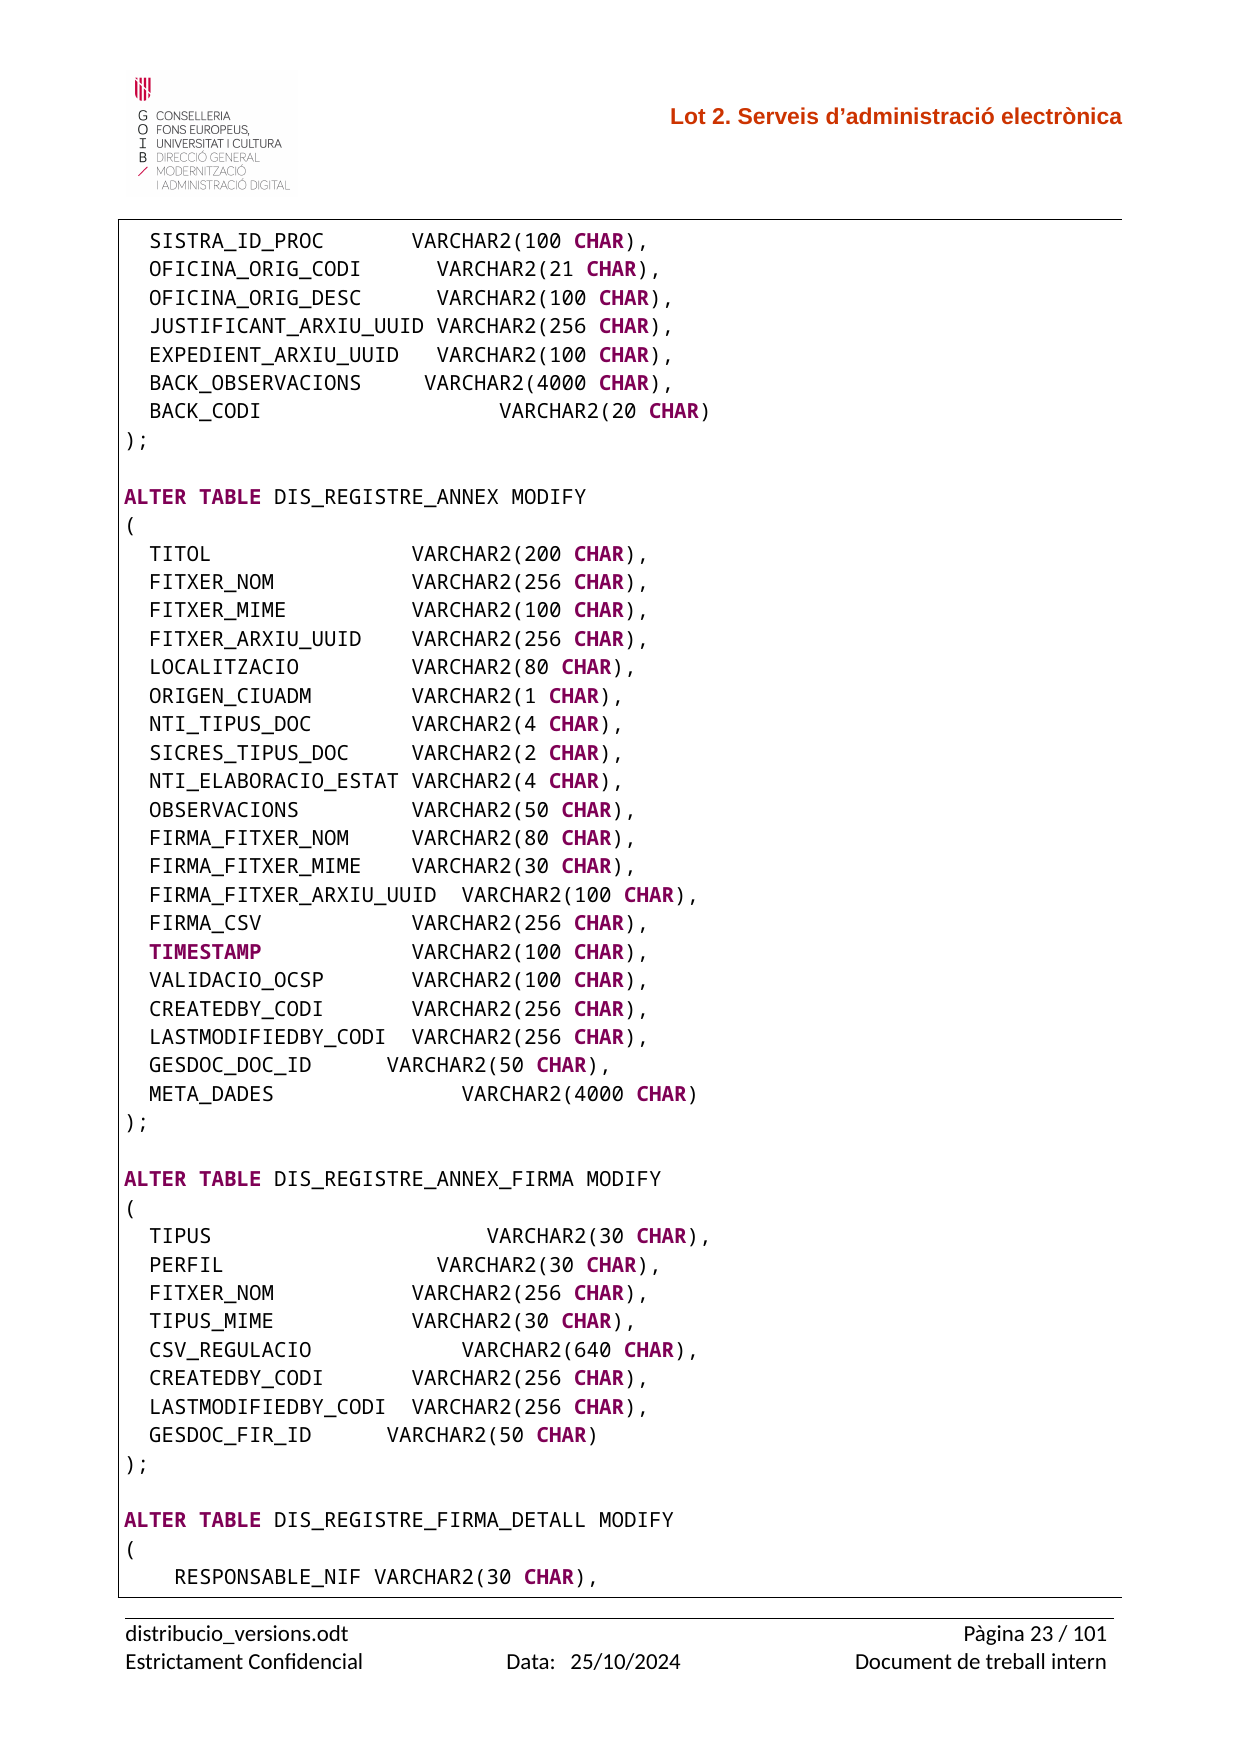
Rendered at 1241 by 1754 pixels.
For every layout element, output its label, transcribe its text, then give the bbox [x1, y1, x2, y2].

table_header SISTRA_ID_PROC VARCHAR2(100 CHAR), OFICINA_ORIG_CODI VARCHAR2(21 CHAR), OFICINA_ORIG_DESC VARCHAR2(100 CHAR), JUSTIFICANT_ARXIU_UUID VARCHAR2(256 CHAR), EXPEDIENT_ARXIU_UUID VARCHAR2(100 CHAR), BACK_OBSERVACIONS VARCHAR2(4000 CHAR), BACK_CODI VARCHAR2(20 CHAR) ); ALTER TABLE DIS_REGISTRE_ANNEX MODIFY ( TITOL VARCHAR2(200 CHAR), FITXER_NOM VARCHAR2(256 CHAR), FITXER_MIME VARCHAR2(100 CHAR), FITXER_ARXIU_UUID VARCHAR2(256 CHAR), LOCALITZACIO VARCHAR2(80 CHAR), ORIGEN_CIUADM VARCHAR2(1 CHAR), NTI_TIPUS_DOC VARCHAR2(4 CHAR), SICRES_TIPUS_DOC VARCHAR2(2 CHAR), NTI_ELABORACIO_ESTAT VARCHAR2(4 CHAR), OBSERVACIONS VARCHAR2(50 CHAR), FIRMA_FITXER_NOM VARCHAR2(80 CHAR), FIRMA_FITXER_MIME VARCHAR2(30 CHAR), FIRMA_FITXER_ARXIU_UUID VARCHAR2(100 CHAR), FIRMA_CSV VARCHAR2(256 CHAR), TIMESTAMP VARCHAR2(100 CHAR), VALIDACIO_OCSP VARCHAR2(100 CHAR), CREATEDBY_CODI VARCHAR2(256 CHAR), LASTMODIFIEDBY_CODI VARCHAR2(256 CHAR), GESDOC_DOC_ID VARCHAR2(50 CHAR), META_DADES VARCHAR2(4000 CHAR) ); ALTER TABLE DIS_REGISTRE_ANNEX_FIRMA MODIFY ( TIPUS VARCHAR2(30 CHAR), PERFIL VARCHAR2(30 CHAR), FITXER_NOM VARCHAR2(256 CHAR), TIPUS_MIME VARCHAR2(30 CHAR), CSV_REGULACIO VARCHAR2(640 CHAR), CREATEDBY_CODI VARCHAR2(256 CHAR), LASTMODIFIEDBY_CODI VARCHAR2(256 CHAR), GESDOC_FIR_ID VARCHAR2(50 CHAR) ); ALTER TABLE DIS_REGISTRE_FIRMA_DETALL MODIFY ( RESPONSABLE_NIF VARCHAR2(30 CHAR), [119, 220, 1122, 1597]
picture [126, 70, 299, 197]
